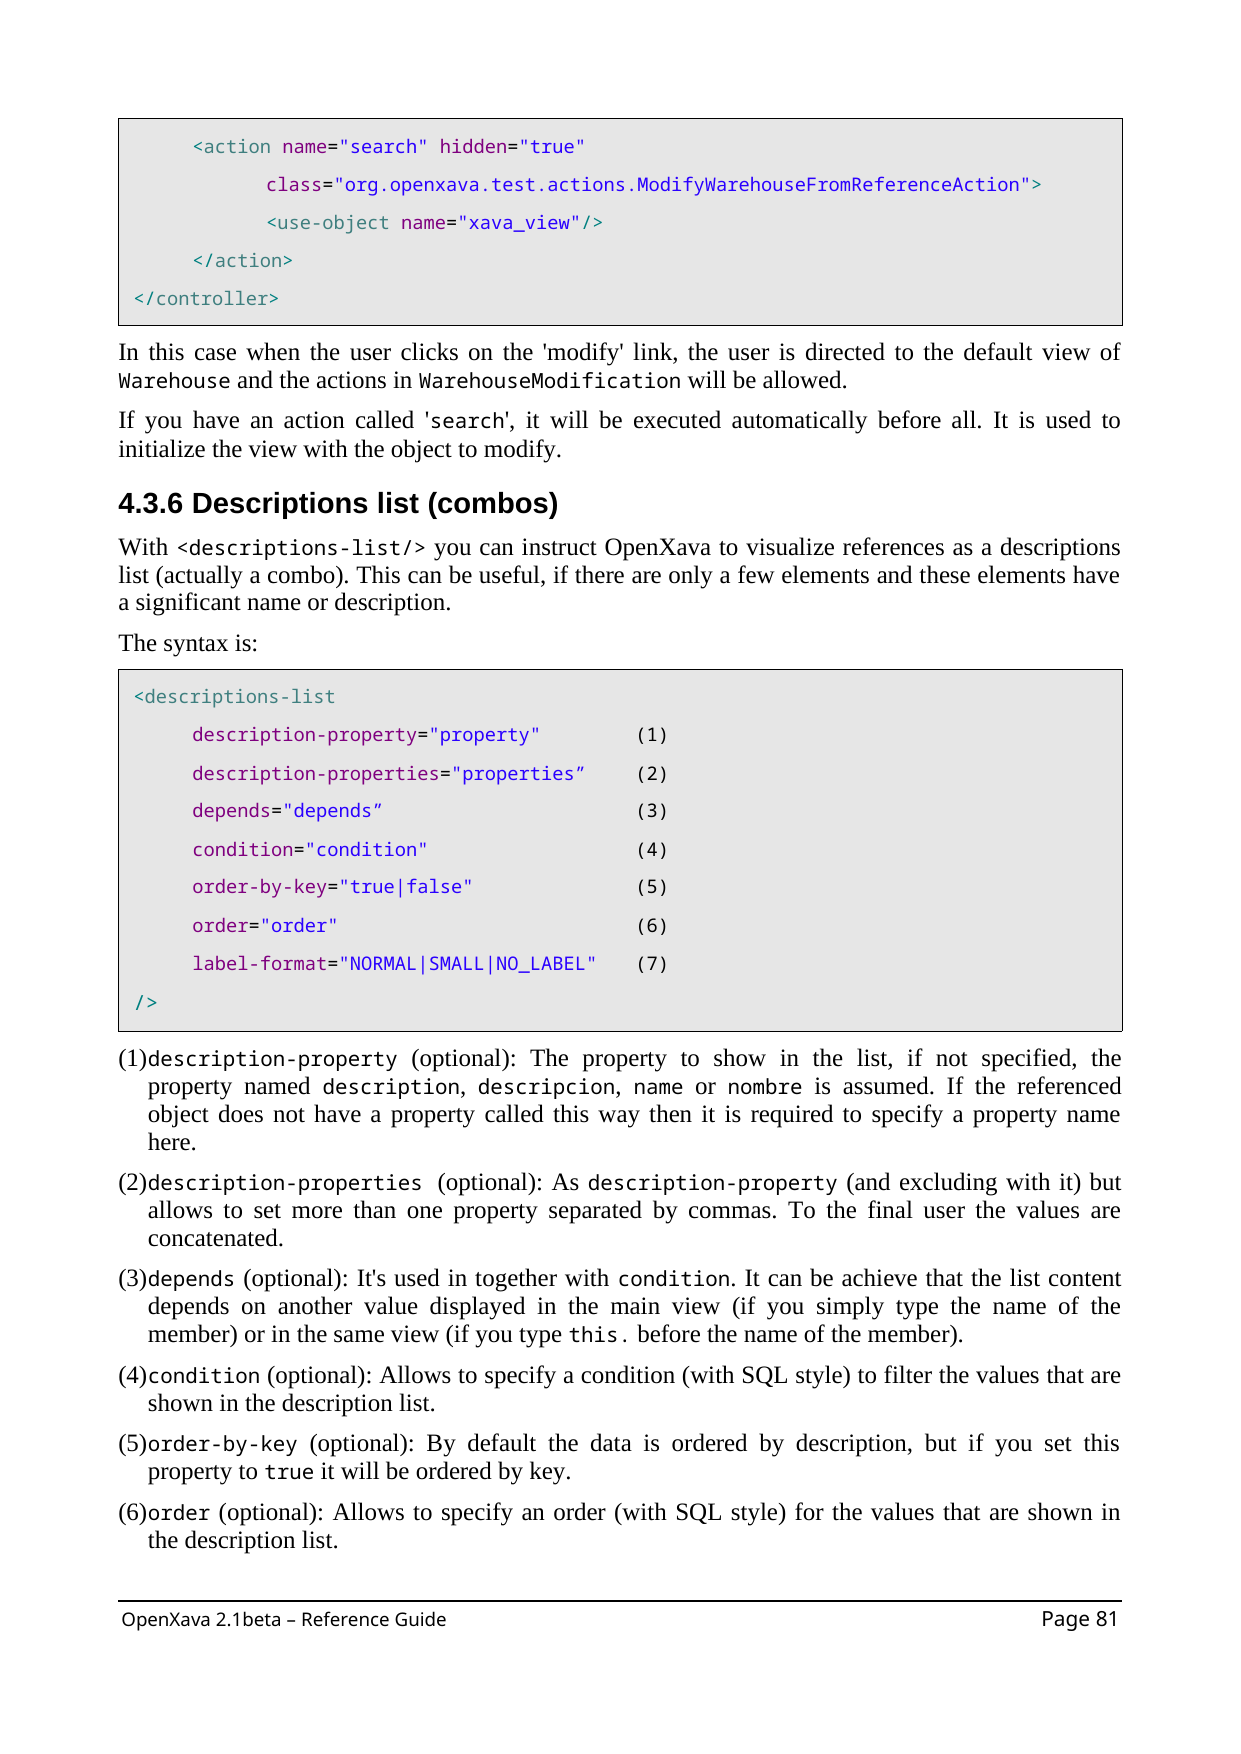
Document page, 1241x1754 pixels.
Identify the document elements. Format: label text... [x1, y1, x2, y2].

text order="order" (6) [119, 897, 1122, 935]
text </action> [119, 232, 1122, 270]
text description-properties="properties” (2) [119, 745, 1122, 783]
text class="org.openxava.test.actions.ModifyWarehouseFromReferenceAction"> [119, 156, 1122, 194]
text The syntax is: [118, 629, 1122, 656]
list condition (optional): Allows to specify a condition (with SQL style) to filter the values that are shown in the description list. [118, 1361, 1122, 1417]
text /> [119, 973, 1122, 1031]
text In this case when the user clicks on the 'modify' link, the user is directed to the default view of Warehouse and the actions in WarehouseModification will be allowed. [118, 338, 1122, 394]
list description-properties (optional): As description-property (and excluding with it) but allows to set more than one property separated by commas. To the final user the values are concatenated. [118, 1168, 1122, 1252]
text condition="condition" (4) [119, 821, 1122, 859]
text <descriptions-list [119, 670, 1122, 707]
text label-format="NORMAL|SMALL|NO_LABEL" (7) [119, 935, 1122, 973]
text description-property="property" (1) [119, 707, 1122, 745]
text order-by-key="true|false" (5) [119, 859, 1122, 897]
text <use-object name="xava_view"/> [119, 194, 1122, 232]
text If you have an action called 'search', it will be executed automatically before all. It is used to initialize the view with the object to modify. [118, 406, 1122, 462]
list order-by-key (optional): By default the data is ordered by description, but if you set this property to true it will be ordered by key. [118, 1429, 1122, 1486]
subtitle Descriptions list (combos) [118, 487, 1122, 520]
list depends (optional): It's used in together with condition. It can be achieve that the list content depends on another value displayed in the main view (if you simply type the name of the member) or in the same view (if you type this. before the name of the member). [118, 1264, 1122, 1348]
text <action name="search" hidden="true" [119, 119, 1122, 156]
list order (optional): Allows to specify an order (with SQL style) for the values that are shown in the description list. [118, 1498, 1122, 1554]
text With <descriptions-list/> you can instruct OpenXava to visualize references as a descriptions list (actually a combo). This can be useful, if there are only a few elements and these elements have a significant name or description. [118, 533, 1122, 616]
text </controller> [119, 270, 1122, 325]
list description-property (optional): The property to show in the list, if not specified, the property named description, descripcion, name or nombre is assumed. If the referenced object does not have a property called this way then it is required to specify a property name here. [118, 1044, 1122, 1156]
text depends="depends” (3) [119, 783, 1122, 821]
